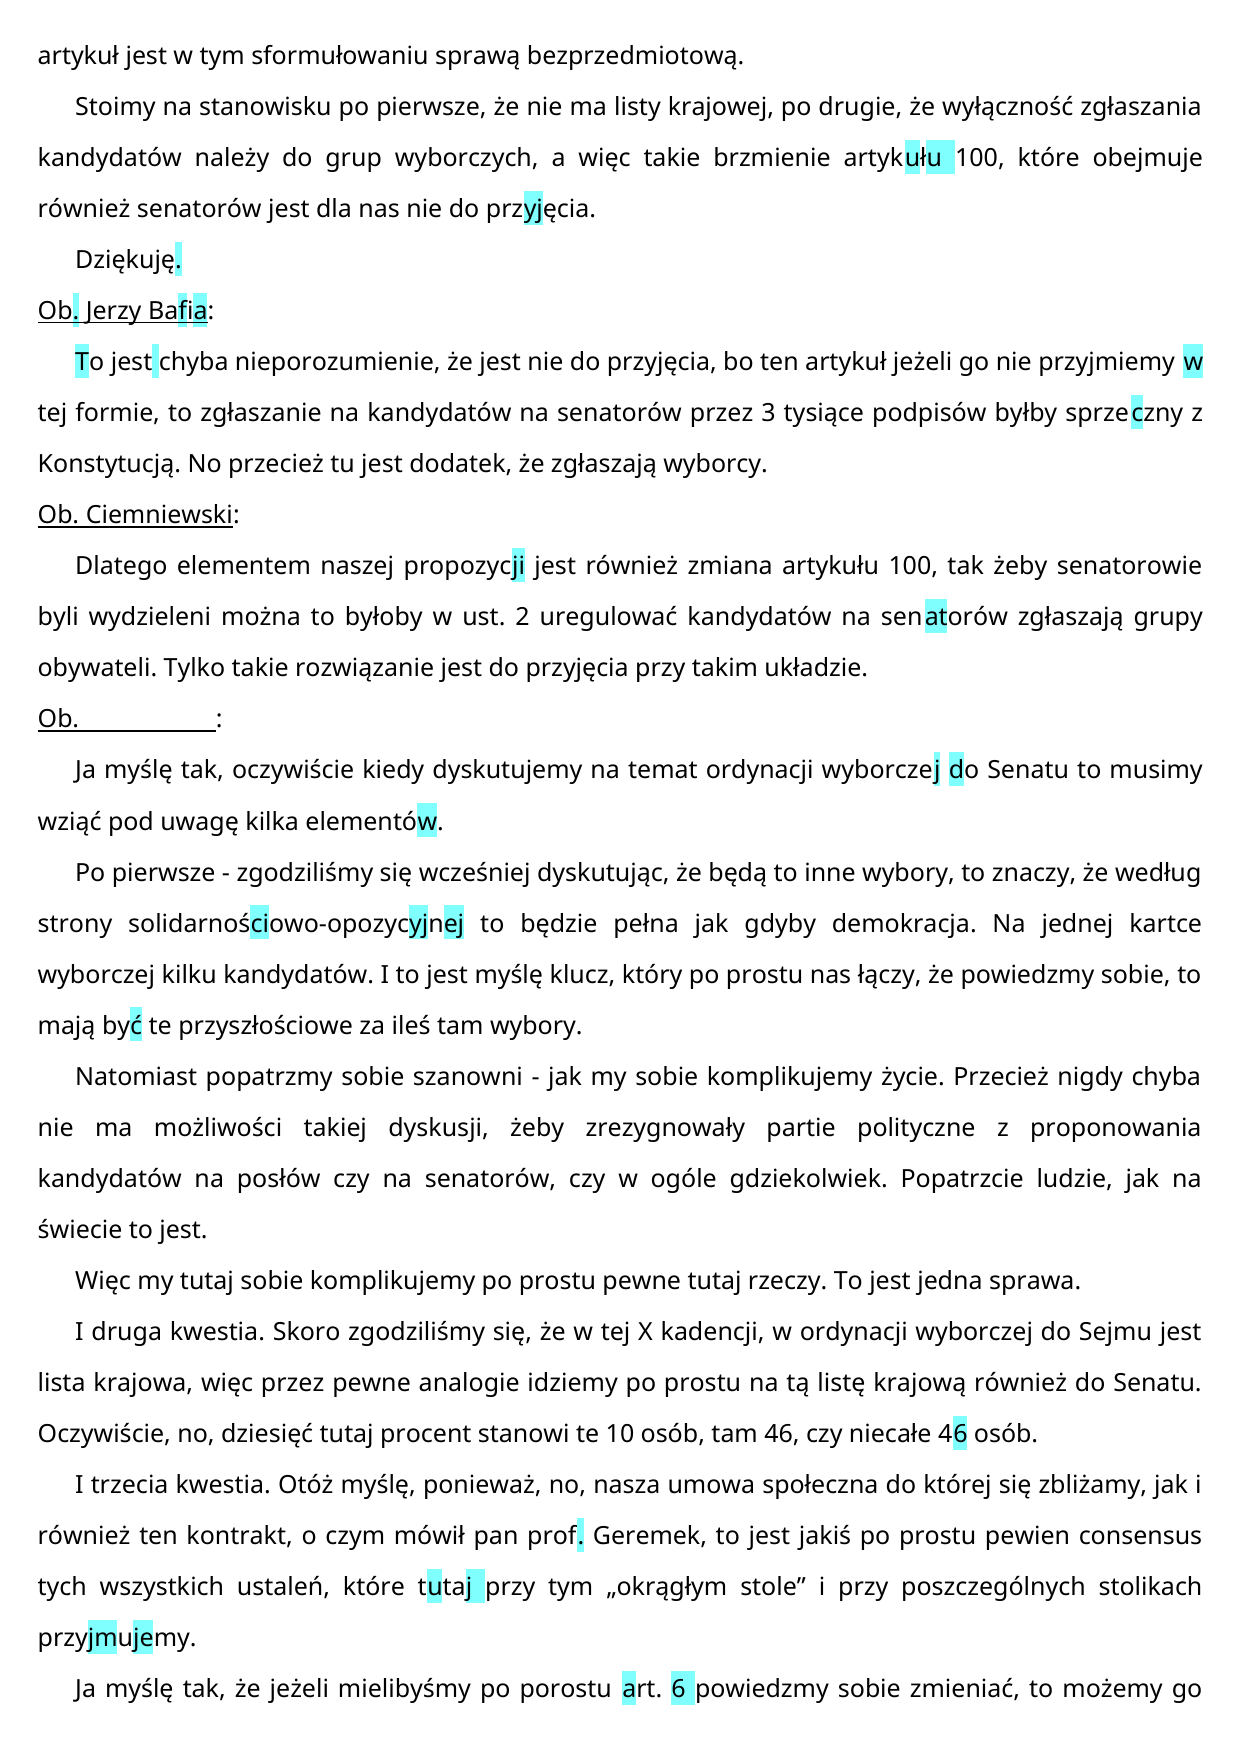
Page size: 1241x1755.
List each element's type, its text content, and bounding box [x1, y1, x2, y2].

text I druga kwestia. Skoro zgodziliśmy się, że w tej X kadencji, w ordynacji wyborczej do Sejmu jest lista krajowa, więc przez pewne analogie idziemy po prostu na tą listę krajową również do Senatu. Oczywiście, no, dziesięć tutaj procent stanowi te 10 osób, tam 46, czy niecałe 46 osób. [37, 1313, 1203, 1450]
text Ja myślę tak, że jeżeli mielibyśmy po porostu art. 6 powiedzmy sobie zmieniać, to możemy go [37, 1671, 1203, 1705]
text Stoimy na stanowisku po pierwsze, że nie ma listy krajowej, po drugie, że wyłączność zgłaszania kandydatów należy do grup wyborczych, a więc takie brzmienie artykułu 100, które obejmuje również senatorów jest dla nas nie do przyjęcia. [37, 88, 1203, 225]
text Ob. Ciemniewski: [37, 497, 1203, 531]
text artykuł jest w tym sformułowaniu sprawą bezprzedmiotową. [37, 37, 1203, 72]
text Natomiast popatrzmy sobie szanowni - jak my sobie komplikujemy życie. Przecież nigdy chyba nie ma możliwości takiej dyskusji, żeby zrezygnowały partie polityczne z proponowania kandydatów na posłów czy na senatorów, czy w ogóle gdziekolwiek. Popatrzcie ludzie, jak na świecie to jest. [37, 1058, 1203, 1246]
text Po pierwsze - zgodziliśmy się wcześniej dyskutując, że będą to inne wybory, to znaczy, że według strony solidarnościowo-opozycyjnej to będzie pełna jak gdyby demokracja. Na jednej kartce wyborczej kilku kandydatów. I to jest myślę klucz, który po prostu nas łączy, że powiedzmy sobie, to mają być te przyszłościowe za ileś tam wybory. [37, 854, 1203, 1041]
text Ob. Jerzy Bafia: [37, 293, 1203, 327]
text Ja myślę tak, oczywiście kiedy dyskutujemy na temat ordynacji wyborczej do Senatu to musimy wziąć pod uwagę kilka elementów. [37, 752, 1203, 837]
text Dlatego elementem naszej propozycji jest również zmiana artykułu 100, tak żeby senatorowie byli wydzieleni można to byłoby w ust. 2 uregulować kandydatów na senatorów zgłaszają grupy obywateli. Tylko takie rozwiązanie jest do przyjęcia przy takim układzie. [37, 548, 1203, 684]
text Więc my tutaj sobie komplikujemy po prostu pewne tutaj rzeczy. To jest jedna sprawa. [37, 1262, 1203, 1297]
text To jest chyba nieporozumienie, że jest nie do przyjęcia, bo ten artykuł jeżeli go nie przyjmiemy w tej formie, to zgłaszanie na kandydatów na senatorów przez 3 tysiące podpisów byłby sprzeczny z Konstytucją. No przecież tu jest dodatek, że zgłaszają wyborcy. [37, 344, 1203, 480]
text Ob. : [37, 701, 1203, 735]
text Dziękuję. [37, 242, 1203, 276]
text I trzecia kwestia. Otóż myślę, ponieważ, no, nasza umowa społeczna do której się zbliżamy, jak i również ten kontrakt, o czym mówił pan prof. Geremek, to jest jakiś po prostu pewien consensus tych wszystkich ustaleń, które tutaj przy tym „okrągłym stole” i przy poszczególnych stolikach przyjmujemy. [37, 1467, 1203, 1654]
